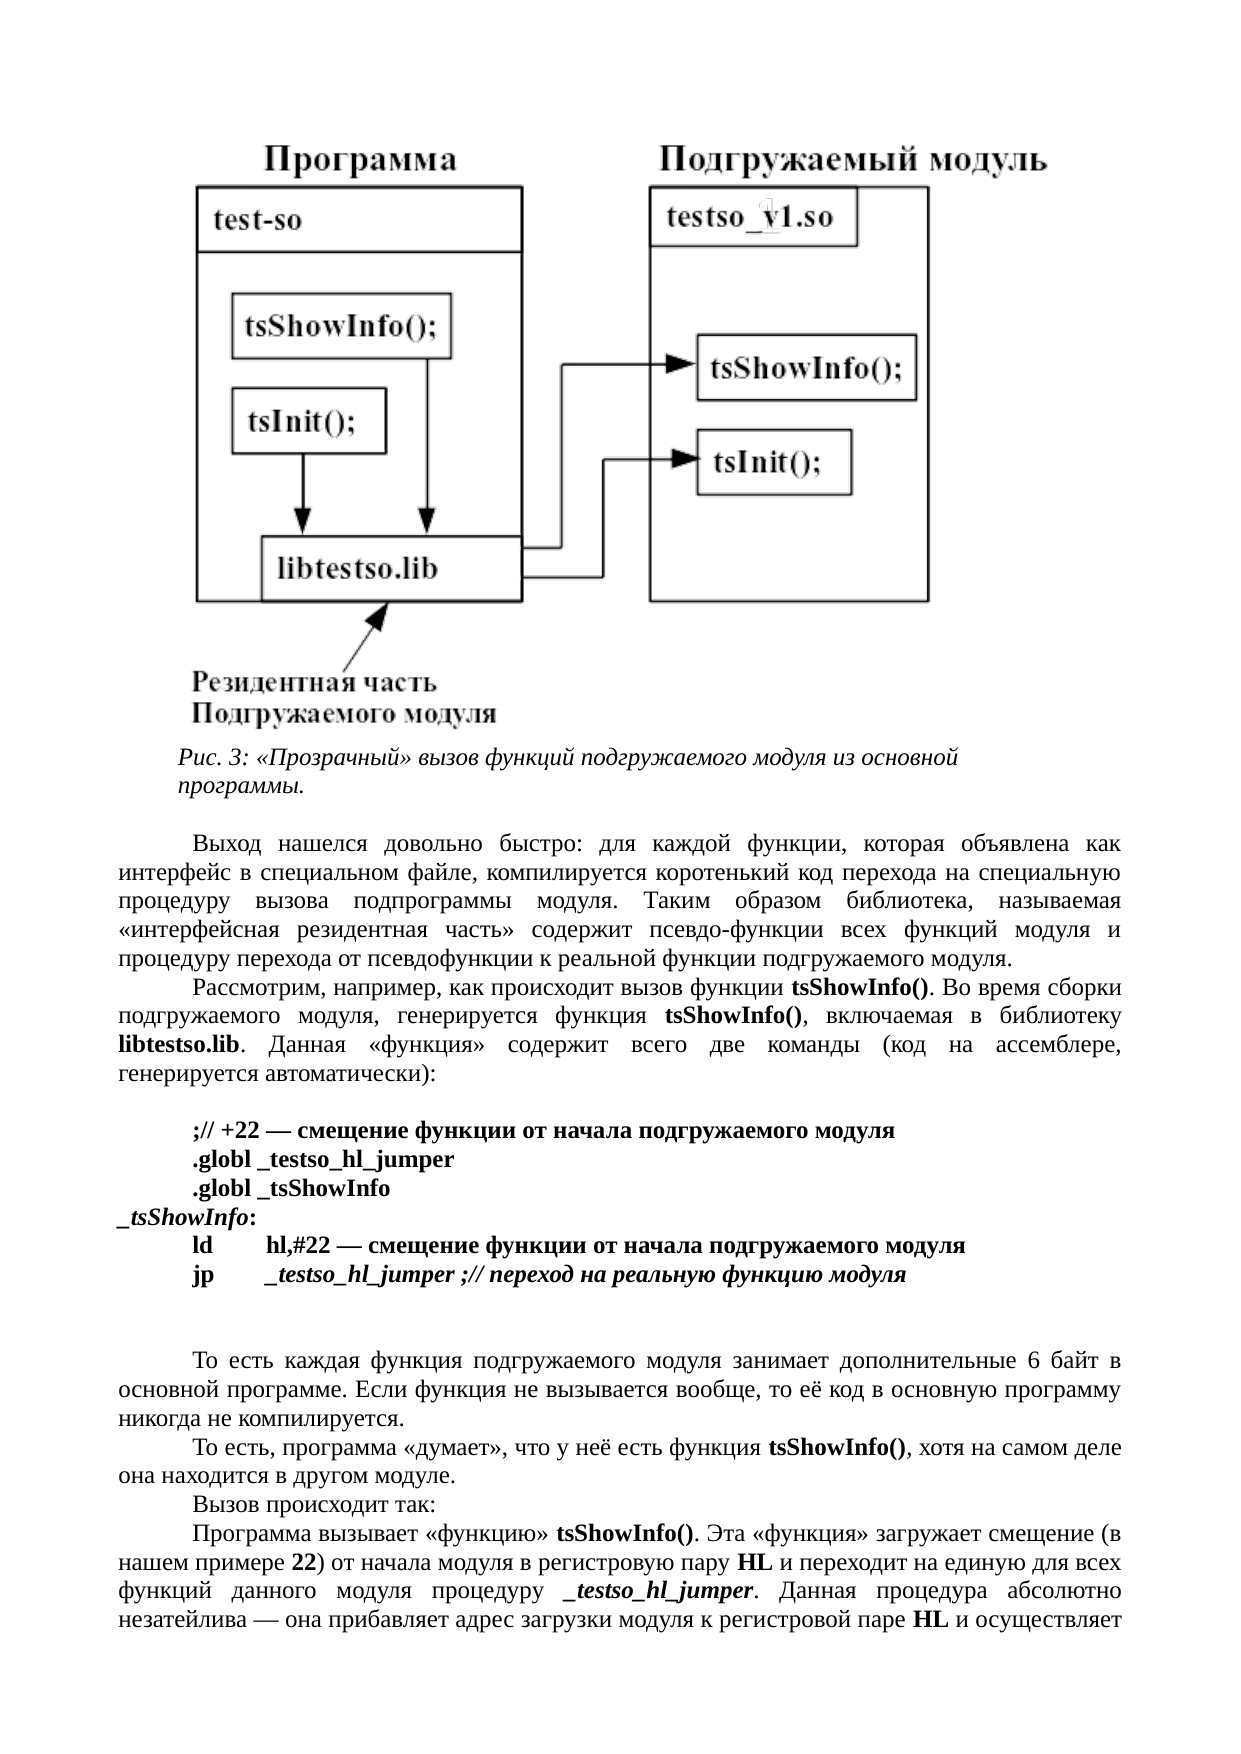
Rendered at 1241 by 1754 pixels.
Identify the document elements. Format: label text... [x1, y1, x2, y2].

text Рис. 3: «Прозрачный» вызов функций подгружаемого модуля из основной программы. [178, 737, 1063, 799]
text jp _testso_hl_jumper ;// переход на реальную функцию модуля [118, 1259, 1122, 1288]
text То есть, программа «думает», что у неё есть функция tsShowInfo(), хотя на самом деле она находится в другом модуле. [118, 1432, 1122, 1489]
text .globl _testso_hl_jumper [118, 1144, 1122, 1173]
text Вызов происходит так: [118, 1489, 1122, 1518]
text ld hl,#22 — смещение функции от начала подгружаемого модуля [118, 1230, 1122, 1259]
text _tsShowInfo: [118, 1202, 1122, 1230]
text .globl _tsShowInfo [118, 1173, 1122, 1202]
picture [177, 130, 1063, 737]
text ;// +22 — смещение функции от начала подгружаемого модуля [118, 1115, 1122, 1144]
text Выход нашелся довольно быстро: для каждой функции, которая объявлена как интерфейс в специальном файле, компилируется коротенький код перехода на специальную процедуру вызова подпрограммы модуля. Таким образом библиотека, называемая «интерфейсная резидентная часть» содержит псевдо-функции всех функций модуля и процедуру перехода от псевдофункции к реальной функции подгружаемого модуля. [118, 828, 1122, 972]
text Рассмотрим, например, как происходит вызов функции tsShowInfo(). Во время сборки подгружаемого модуля, генерируется функция tsShowInfo(), включаемая в библиотеку libtestso.lib. Данная «функция» содержит всего две команды (код на ассемблере, генерируется автоматически): [118, 972, 1122, 1087]
text Программа вызывает «функцию» tsShowInfo(). Эта «функция» загружает смещение (в нашем примере 22) от начала модуля в регистровую пару HL и переходит на единую для всех функций данного модуля процедуру _testso_hl_jumper. Данная процедура абсолютно незатейлива — она прибавляет адрес загрузки модуля к регистровой паре HL и осуществляет [118, 1518, 1122, 1633]
text То есть каждая функция подгружаемого модуля занимает дополнительные 6 байт в основной программе. Если функция не вызывается вообще, то её код в основную программу никогда не компилируется. [118, 1345, 1122, 1432]
